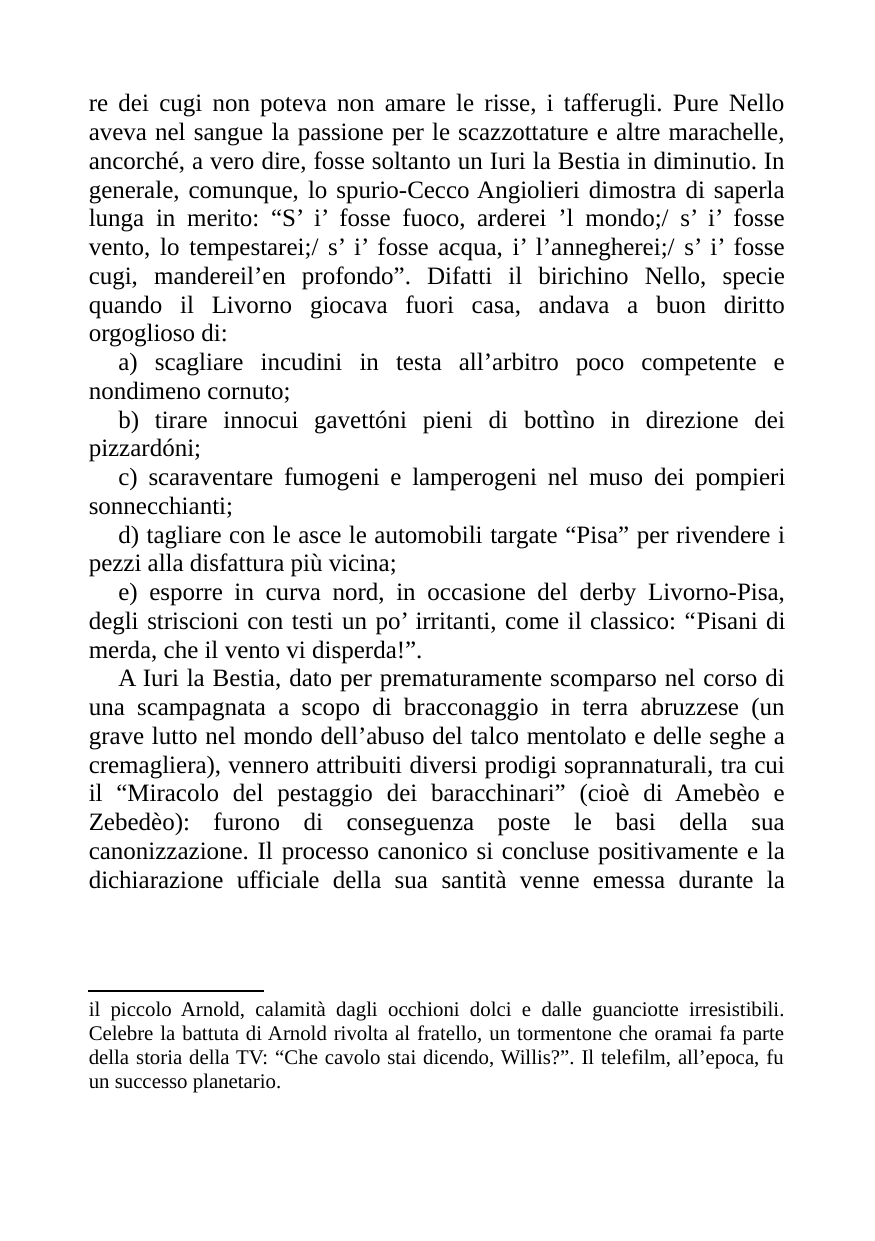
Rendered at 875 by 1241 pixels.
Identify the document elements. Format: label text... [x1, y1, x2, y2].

text c) scaraventare fumogeni e lamperogeni nel muso dei pompieri sonnecchianti; [88, 462, 786, 520]
text b) tirare innocui gavettóni pieni di bottìno in direzione dei pizzardóni; [88, 405, 786, 462]
text d) tagliare con le asce le automobili targate “Pisa” per rivendere i pezzi alla disfattura più vicina; [88, 520, 786, 577]
text e) esporre in curva nord, in occasione del derby Livorno-Pisa, degli striscioni con testi un po’ irritanti, come il classico: “Pisani di merda, che il vento vi disperda!”. [88, 577, 786, 663]
text A Iuri la Bestia, dato per prematuramente scomparso nel corso di una scampagnata a scopo di bracconaggio in terra abruzzese (un grave lutto nel mondo dell’abuso del talco mentolato e delle seghe a cremagliera), vennero attribuiti diversi prodigi soprannaturali, tra cui il “Miracolo del pestaggio dei baracchinari” (cioè di Amebèo e Zebedèo): furono di conseguenza poste le basi della sua canonizzazione. Il processo canonico si concluse positivamente e la dichiarazione ufficiale della sua santità venne emessa durante la [88, 663, 786, 922]
text a) scagliare incudini in testa all’arbitro poco competente e nondimeno cornuto; [88, 347, 786, 405]
text re dei cugi non poteva non amare le risse, i tafferugli. Pure Nello aveva nel sangue la passione per le scazzottature e altre marachelle, ancorché, a vero dire, fosse soltanto un Iuri la Bestia in diminutio. In generale, comunque, lo spurio-Cecco Angiolieri dimostra di saperla lunga in merito: “S’ i’ fosse fuoco, arderei ’l mondo;/ s’ i’ fosse vento, lo tempestarei;/ s’ i’ fosse acqua, i’ l’annegherei;/ s’ i’ fosse cugi, mandereil’en profondo”. Difatti il birichino Nello, specie quando il Livorno giocava fuori casa, andava a buon diritto orgoglioso di: [88, 88, 786, 347]
text il piccolo Arnold, calamità dagli occhioni dolci e dalle guanciotte irresistibili. Celebre la battuta di Arnold rivolta al fratello, un tormentone che oramai fa parte della storia della TV: “Che cavolo stai dicendo, Willis?”. Il telefilm, all’epoca, fu un successo planetario. [88, 997, 786, 1093]
